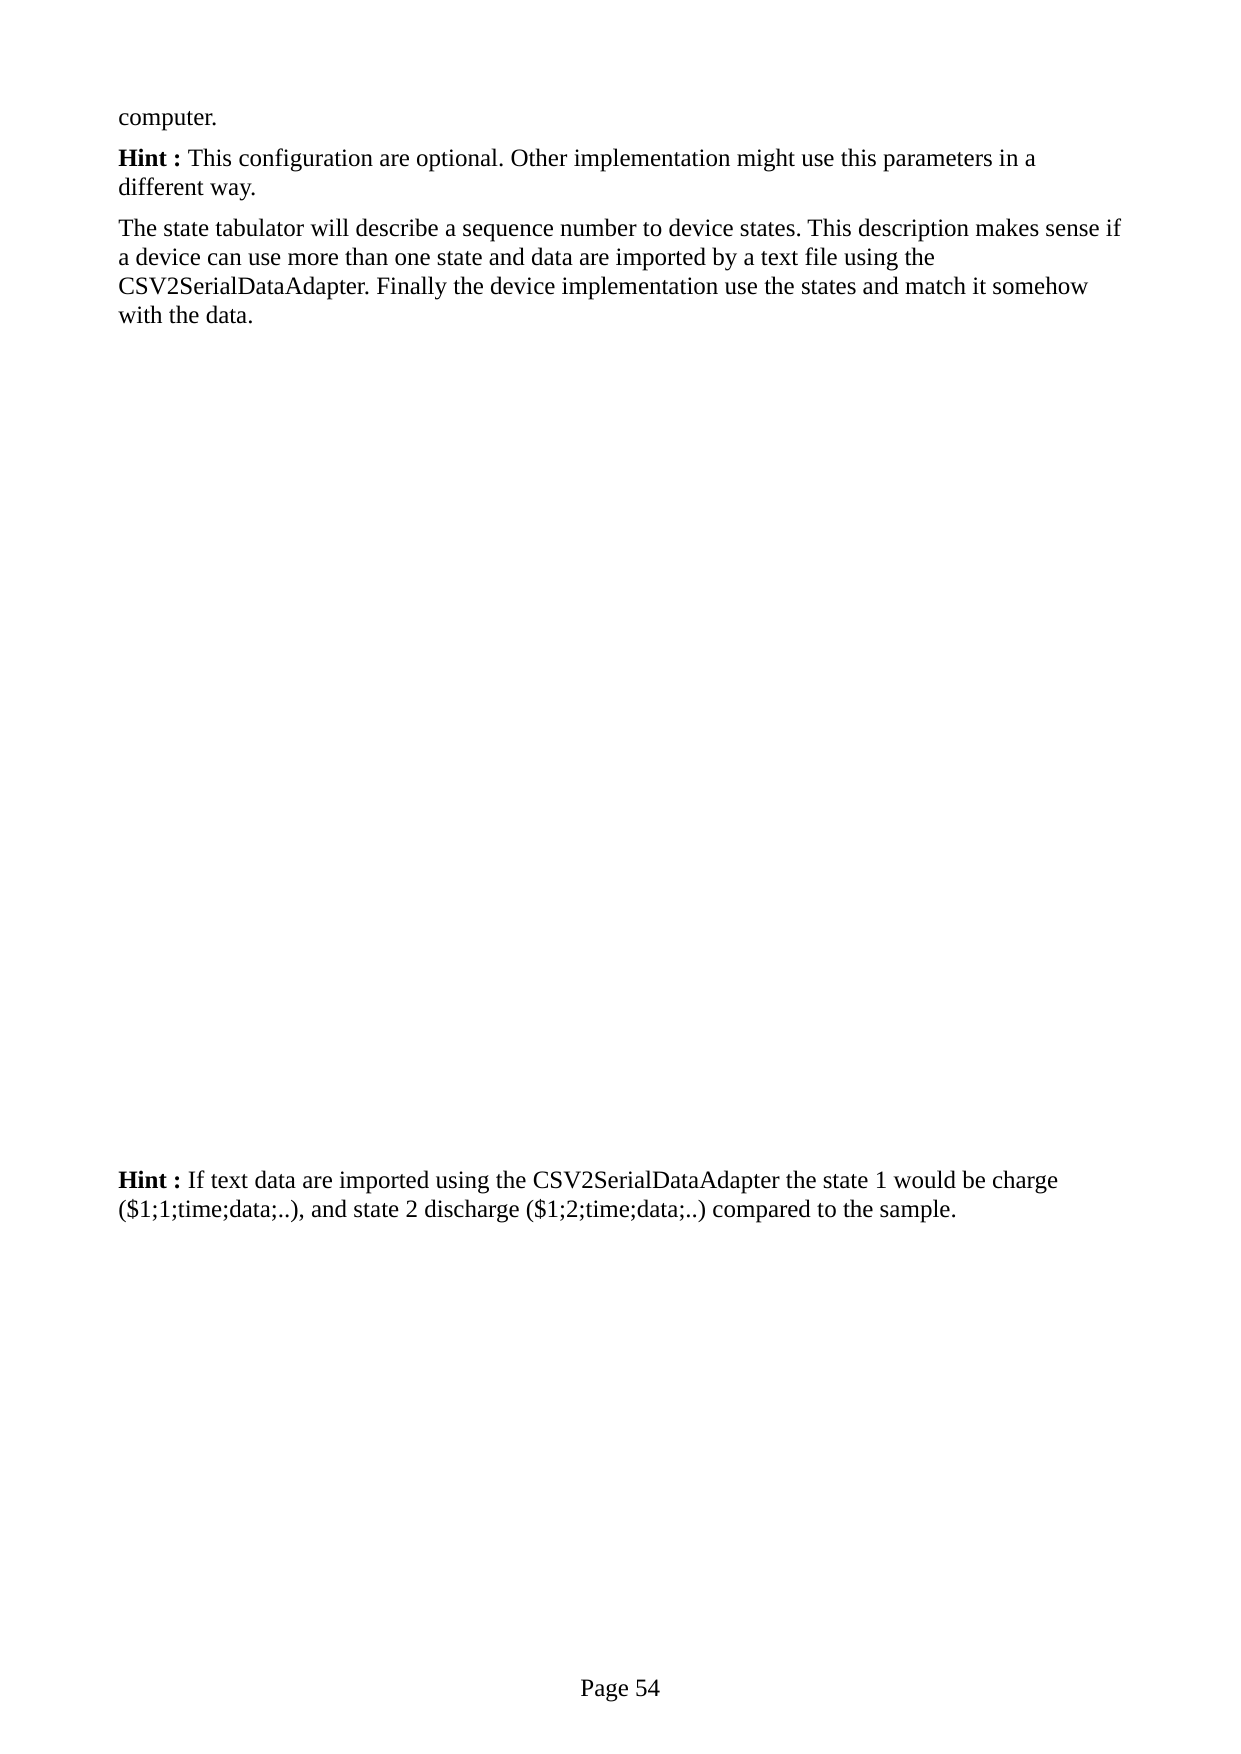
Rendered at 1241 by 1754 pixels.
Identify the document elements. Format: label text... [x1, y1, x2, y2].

text computer. [118, 102, 1122, 131]
text Hint : If text data are imported using the CSV2SerialDataAdapter the state 1 would be charge ($1;1;time;data;..), and state 2 discharge ($1;2;time;data;..) compared to the sample. [118, 1165, 1122, 1223]
text Hint : This configuration are optional. Other implementation might use this parameters in a different way. [118, 143, 1122, 201]
text The state tabulator will describe a sequence number to device states. This description makes sense if a device can use more than one state and data are imported by a text file using the CSV2SerialDataAdapter. Finally the device implementation use the states and match it somehow with the data. [118, 213, 1122, 328]
